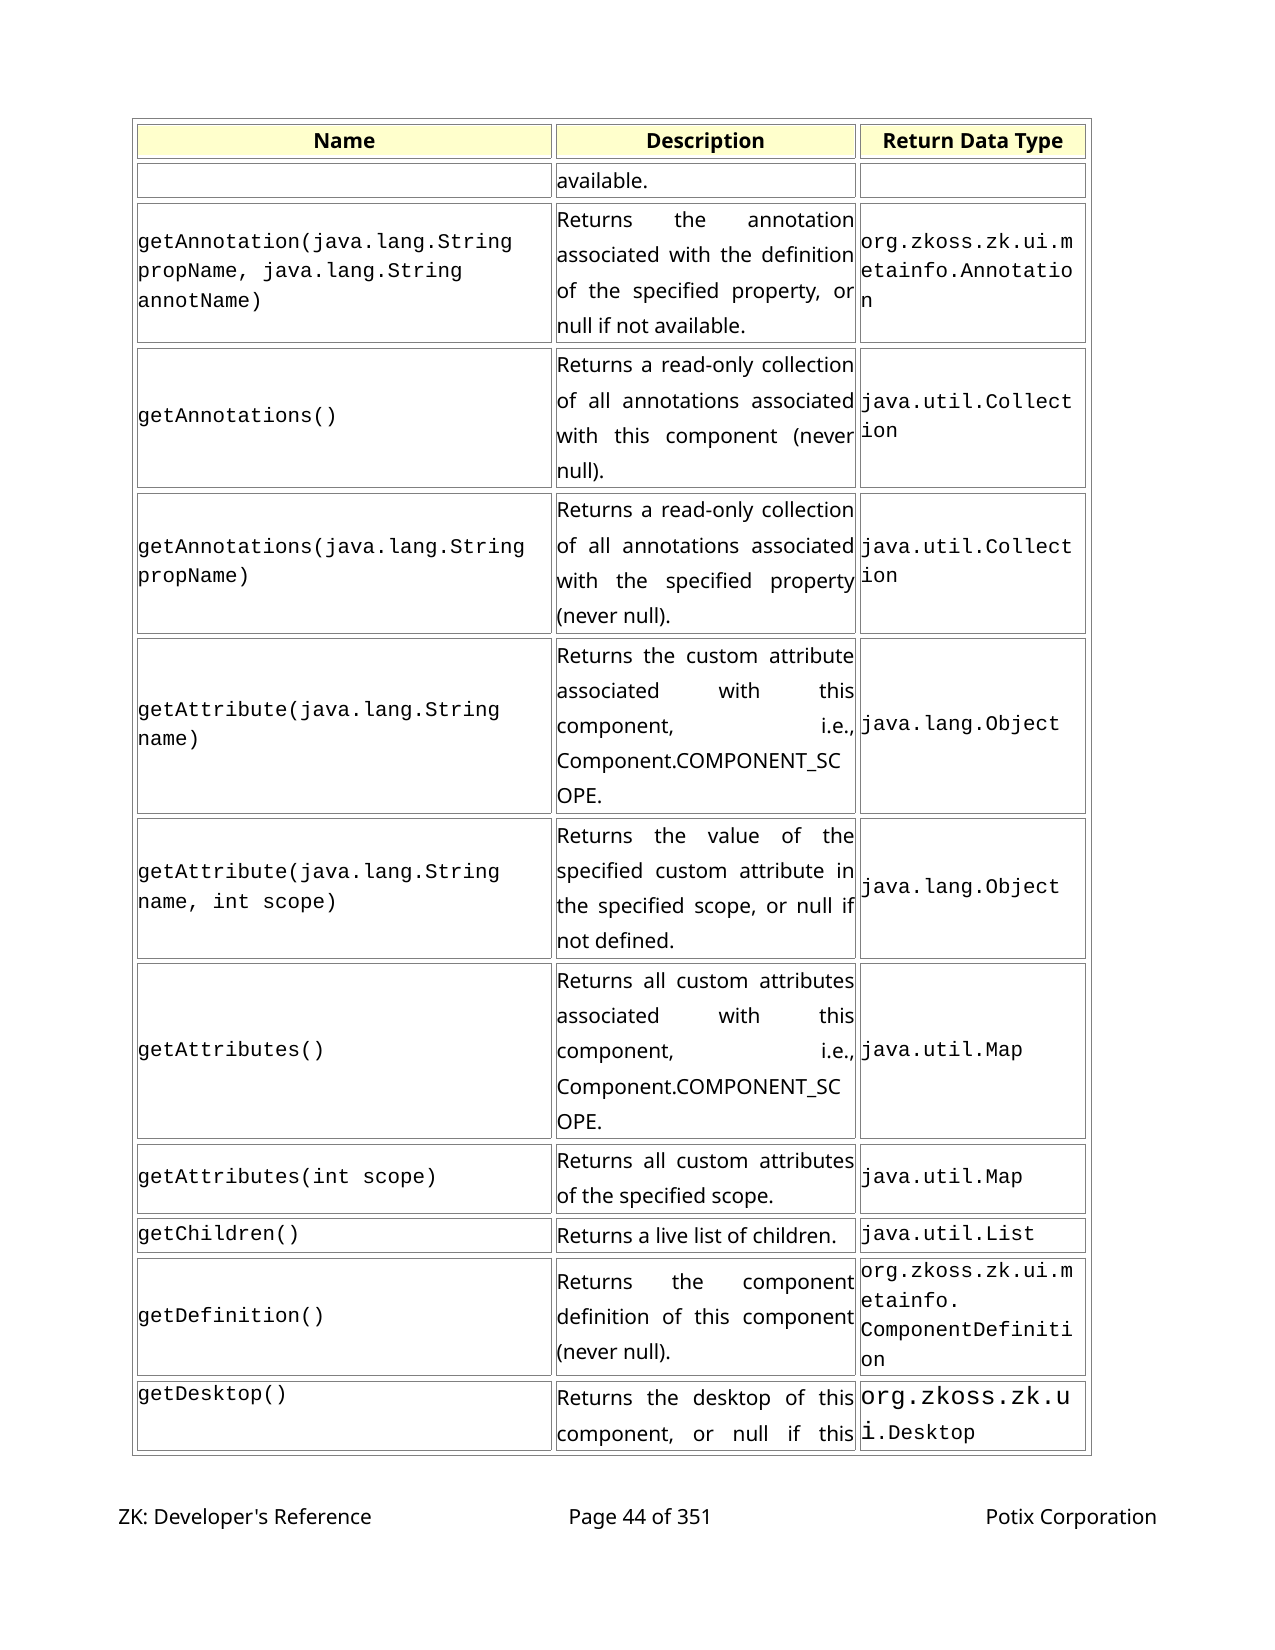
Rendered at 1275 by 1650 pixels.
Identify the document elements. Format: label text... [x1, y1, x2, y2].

table_cell getChildren() [134, 1213, 553, 1252]
table_cell java.util.List [858, 1213, 1088, 1252]
table_cell Returns the annotation associated with the definition of the specified property, or null if not available. [554, 197, 857, 342]
table_cell java.util.Collection [858, 487, 1088, 632]
table_cell java.util.Map [858, 1138, 1088, 1213]
table_cell getDesktop() [134, 1375, 553, 1450]
table_cell Returns a read-only collection of all annotations associated with this component (never null). [554, 342, 857, 487]
table_cell Returns the custom attribute associated with this component, i.e., Component.COMPONENT_SCOPE. [554, 633, 857, 813]
table_cell getAnnotations() [134, 342, 553, 487]
table_cell java.lang.Object [858, 633, 1088, 813]
table_cell org.zkoss.zk.ui.metainfo.Annotation [858, 197, 1088, 342]
table_cell Returns a live list of children. [554, 1213, 857, 1252]
table_cell Returns the desktop of this component, or null if this [554, 1375, 857, 1450]
table_cell Returns a read-only collection of all annotations associated with the specified property (never null). [554, 487, 857, 632]
table_cell getAnnotation(java.lang.String propName, java.lang.String annotName) [134, 197, 553, 342]
table_header Name [134, 119, 553, 158]
table_cell java.util.Map [858, 958, 1088, 1138]
table_cell org.zkoss.zk.ui.Desktop [858, 1375, 1088, 1450]
table_cell org.zkoss.zk.ui.metainfo. ComponentDefinition [858, 1252, 1088, 1375]
table_header Description [554, 119, 857, 158]
table_cell [858, 158, 1088, 197]
table_cell getAttribute(java.lang.String name) [134, 633, 553, 813]
table_cell Returns all custom attributes of the specified scope. [554, 1138, 857, 1213]
table_cell getAttributes(int scope) [134, 1138, 553, 1213]
table_cell java.lang.Object [858, 813, 1088, 958]
table_cell getDefinition() [134, 1252, 553, 1375]
table_cell Returns the value of the specified custom attribute in the specified scope, or null if not defined. [554, 813, 857, 958]
table_cell available. [554, 158, 857, 197]
table_header Return Data Type [858, 119, 1088, 158]
table_cell getAnnotations(java.lang.String propName) [134, 487, 553, 632]
table_cell Returns the component definition of this component (never null). [554, 1252, 857, 1375]
table_cell getAttributes() [134, 958, 553, 1138]
table_cell [134, 158, 553, 197]
table_cell Returns all custom attributes associated with this component, i.e., Component.COMPONENT_SCOPE. [554, 958, 857, 1138]
table_cell getAttribute(java.lang.String name, int scope) [134, 813, 553, 958]
table_cell java.util.Collection [858, 342, 1088, 487]
